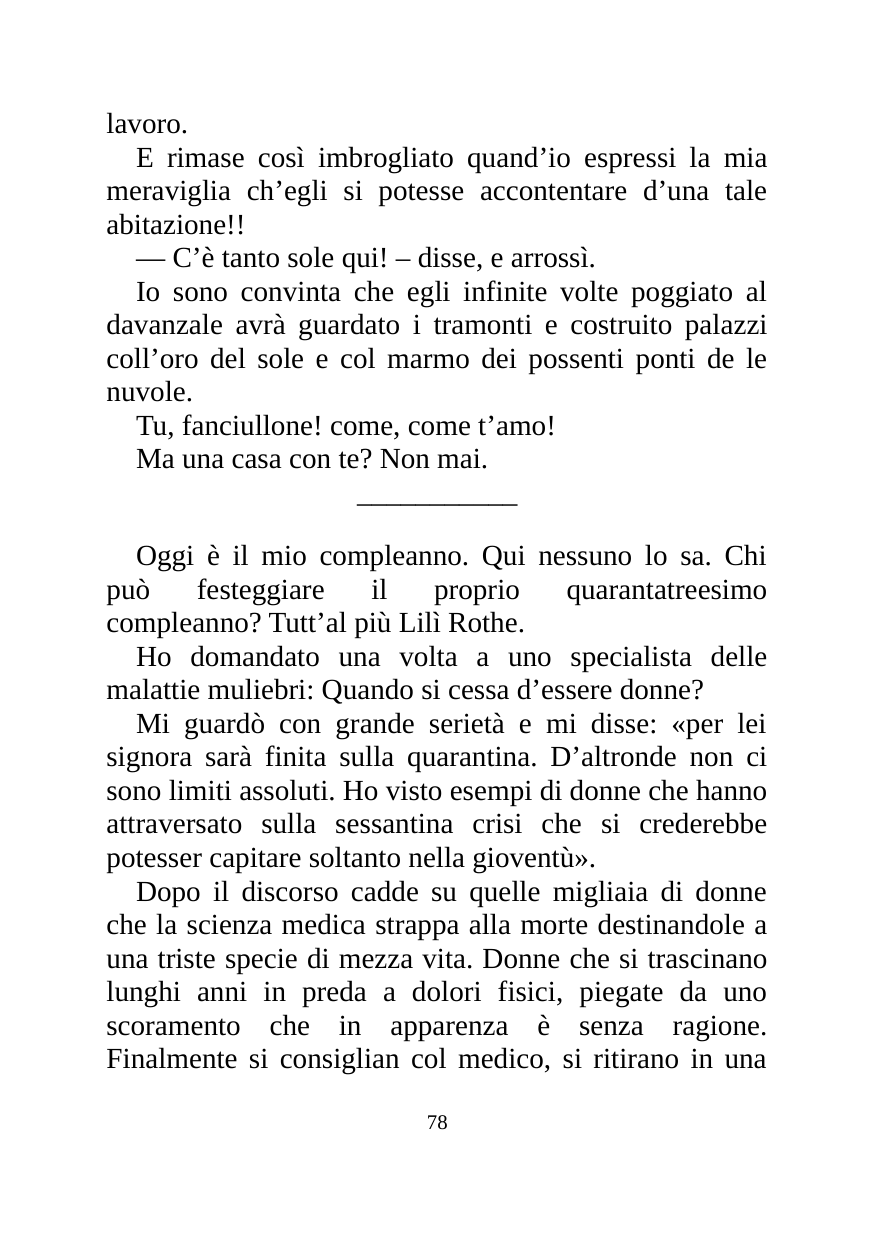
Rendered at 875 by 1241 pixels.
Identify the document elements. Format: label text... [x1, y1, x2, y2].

text ___________ [106, 475, 768, 509]
text Dopo il discorso cadde su quelle migliaia di donne che la scienza medica strappa alla morte destinandole a una triste specie di mezza vita. Donne che si trascinano lunghi anni in preda a dolori fisici, piegate da uno scoramento che in apparenza è senza ragione. Finalmente si consiglian col medico, si ritirano in una [106, 874, 768, 1075]
text E rimase così imbrogliato quand’io espressi la mia meraviglia ch’egli si potesse accontentare d’una tale abitazione!! [106, 140, 768, 240]
text Ma una casa con te? Non mai. [106, 442, 768, 475]
text Tu, fanciullone! come, come t’amo! [106, 408, 768, 442]
text lavoro. [106, 106, 768, 140]
text Oggi è il mio compleanno. Qui nessuno lo sa. Chi può festeggiare il proprio quarantatreesimo compleanno? Tutt’al più Lilì Rothe. [106, 538, 768, 639]
text Ho domandato una volta a uno specialista delle malattie muliebri: Quando si cessa d’essere donne? [106, 639, 768, 706]
text — C’è tanto sole qui! – disse, e arrossì. [106, 240, 768, 274]
text Mi guardò con grande serietà e mi disse: «per lei signora sarà finita sulla quarantina. D’altronde non ci sono limiti assoluti. Ho visto esempi di donne che hanno attraversato sulla sessantina crisi che si crederebbe potesser capitare soltanto nella gioventù». [106, 706, 768, 874]
text Io sono convinta che egli infinite volte poggiato al davanzale avrà guardato i tramonti e costruito palazzi coll’oro del sole e col marmo dei possenti ponti de le nuvole. [106, 274, 768, 408]
